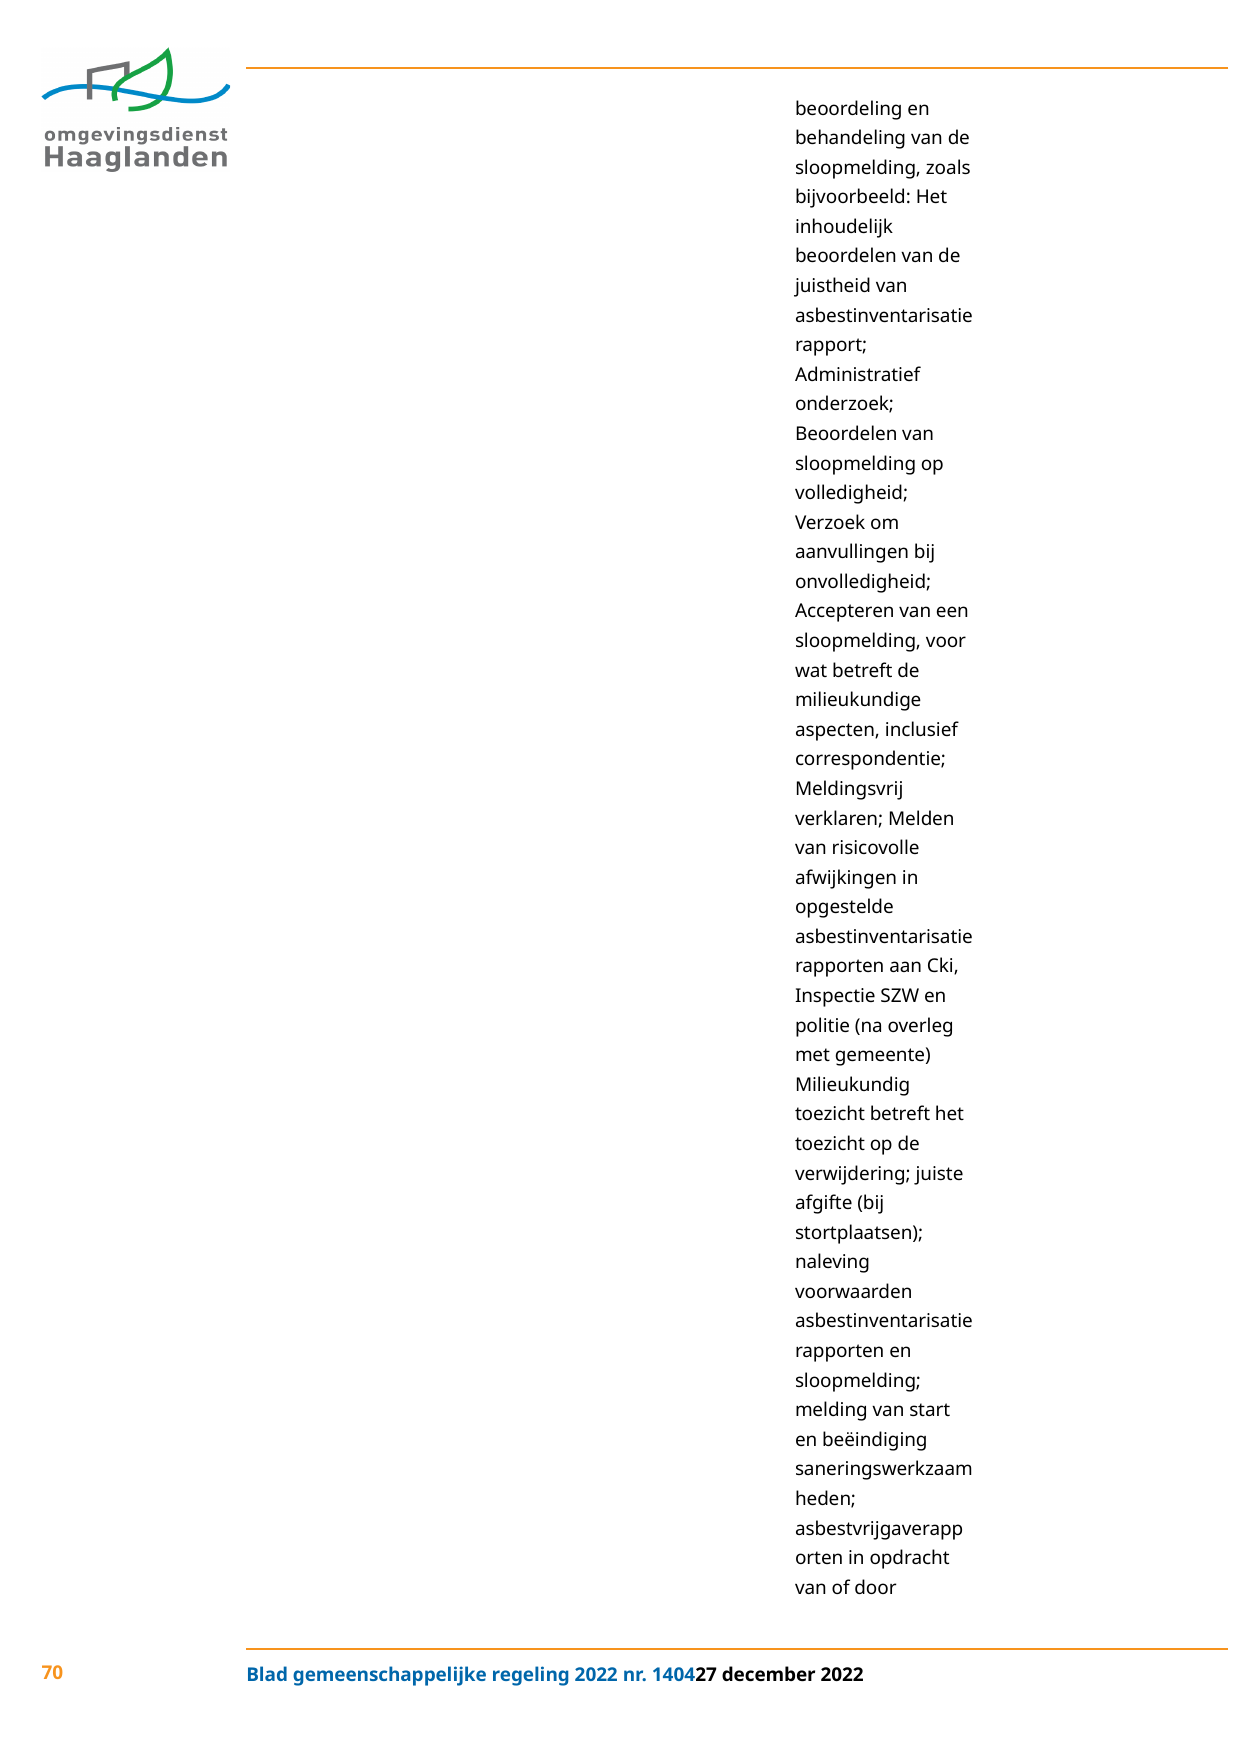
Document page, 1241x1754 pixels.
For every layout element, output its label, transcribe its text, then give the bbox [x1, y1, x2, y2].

table_cell [973, 95, 1152, 1600]
table_cell [706, 95, 795, 1600]
picture [41, 47, 231, 172]
table_cell [248, 95, 337, 1600]
table_cell [438, 95, 527, 1600]
table_cell [337, 95, 438, 1600]
table_cell beoordeling en behandeling van de sloopmelding, zoals bijvoorbeeld: Het inhoudelijk beoordelen van de juistheid van asbestinventarisatierapport; Administratief onderzoek; Beoordelen van sloopmelding op volledigheid; Verzoek om aanvullingen bij onvolledigheid; Accepteren van een sloopmelding, voor wat betreft de milieukundige aspecten, inclusief correspondentie; Meldingsvrij verklaren; Melden van risicovolle afwijkingen in opgestelde asbestinventarisatierapporten aan Cki, Inspectie SZW en politie (na overleg met gemeente) Milieukundig toezicht betreft het toezicht op de verwijdering; juiste afgifte (bij stortplaatsen); naleving voorwaarden asbestinventarisatierapporten en sloopmelding; melding van start en beëindiging saneringswerkzaamheden; asbestvrijgaverapporten in opdracht van of door [795, 95, 973, 1600]
table_cell [616, 95, 706, 1600]
table_cell [527, 95, 616, 1600]
